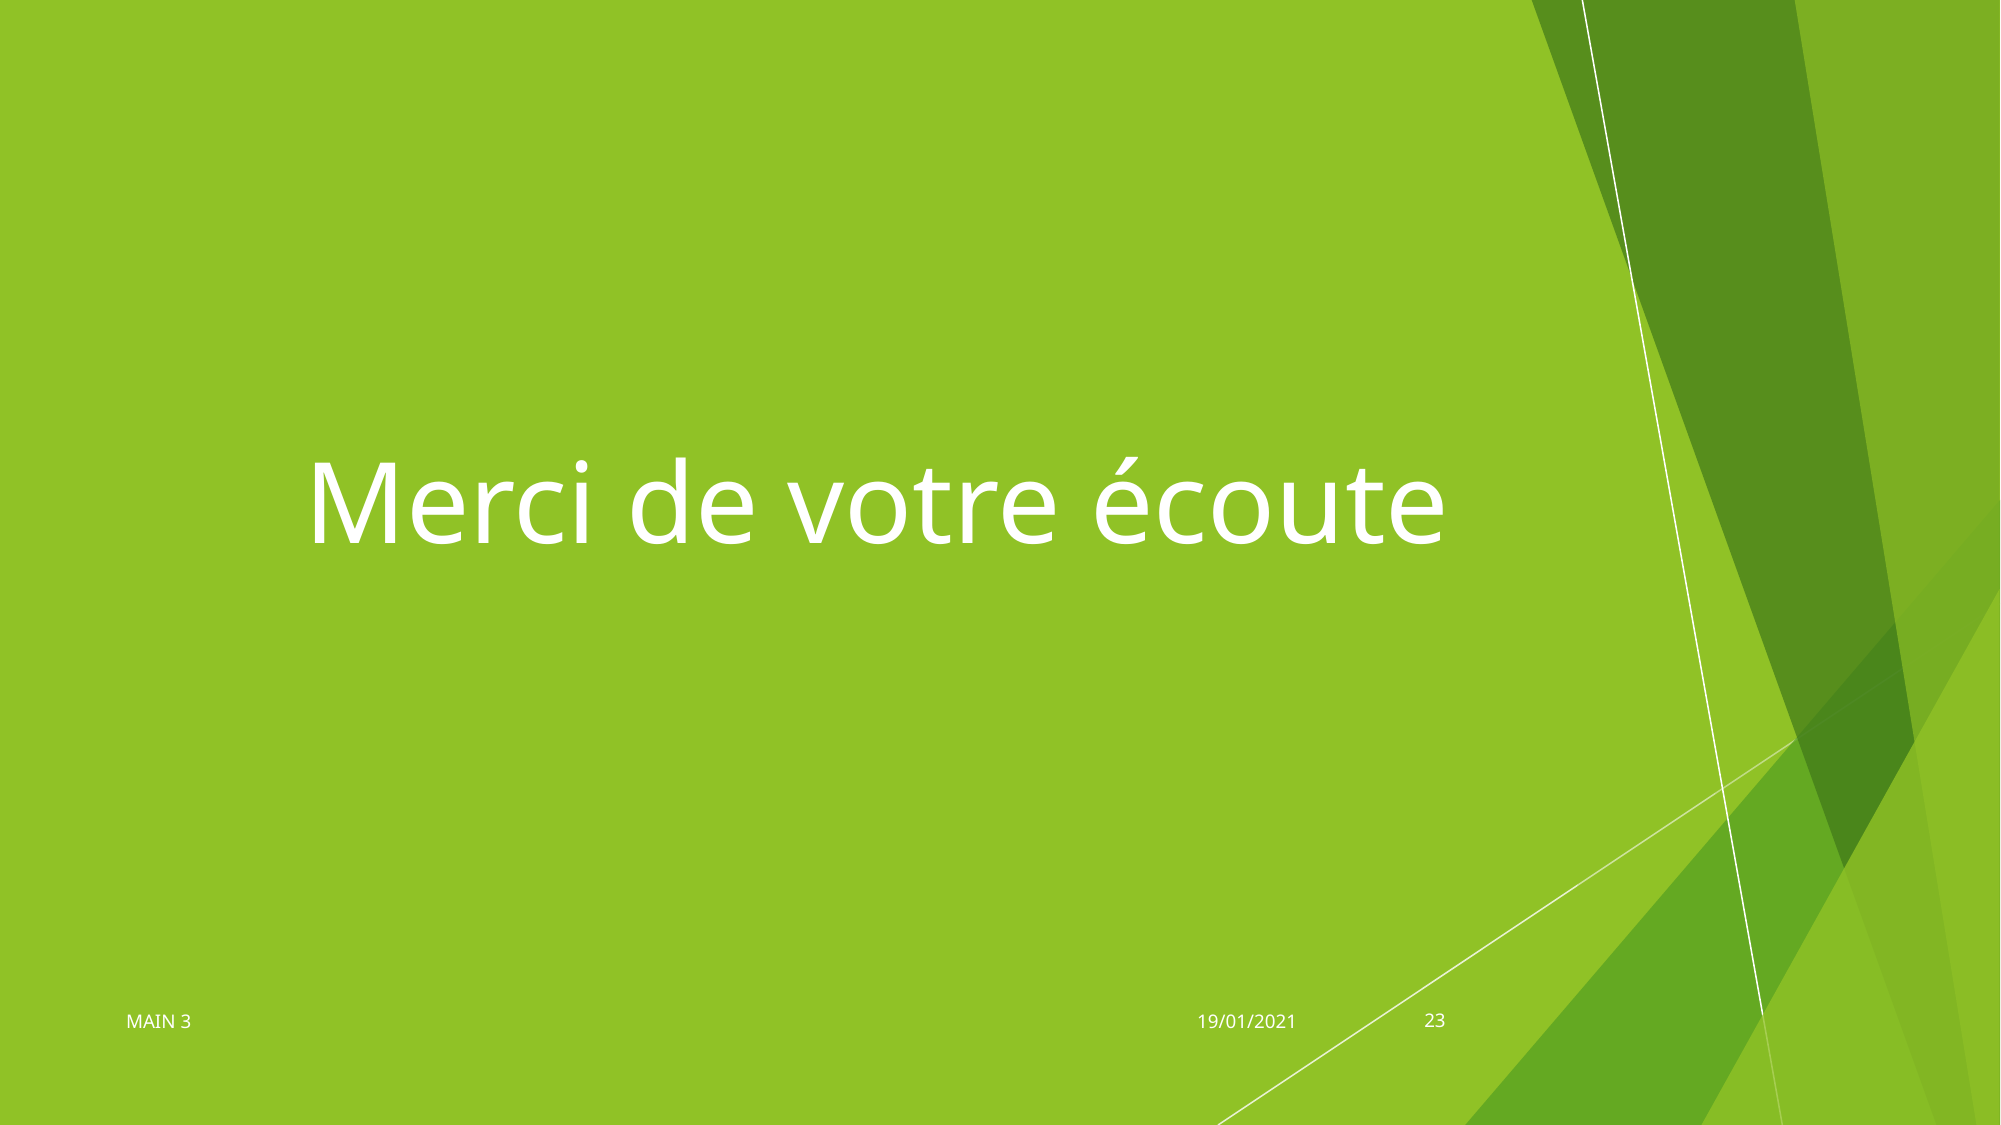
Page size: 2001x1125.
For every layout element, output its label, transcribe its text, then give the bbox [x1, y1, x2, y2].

text_box MAIN 3 [111, 991, 1145, 1051]
text_box 19/01/2021 [1181, 991, 1332, 1051]
text_box [1409, 991, 1522, 1051]
text_box [0, 0, 2000, 1125]
title Merci de votre écoute [289, 393, 1564, 574]
